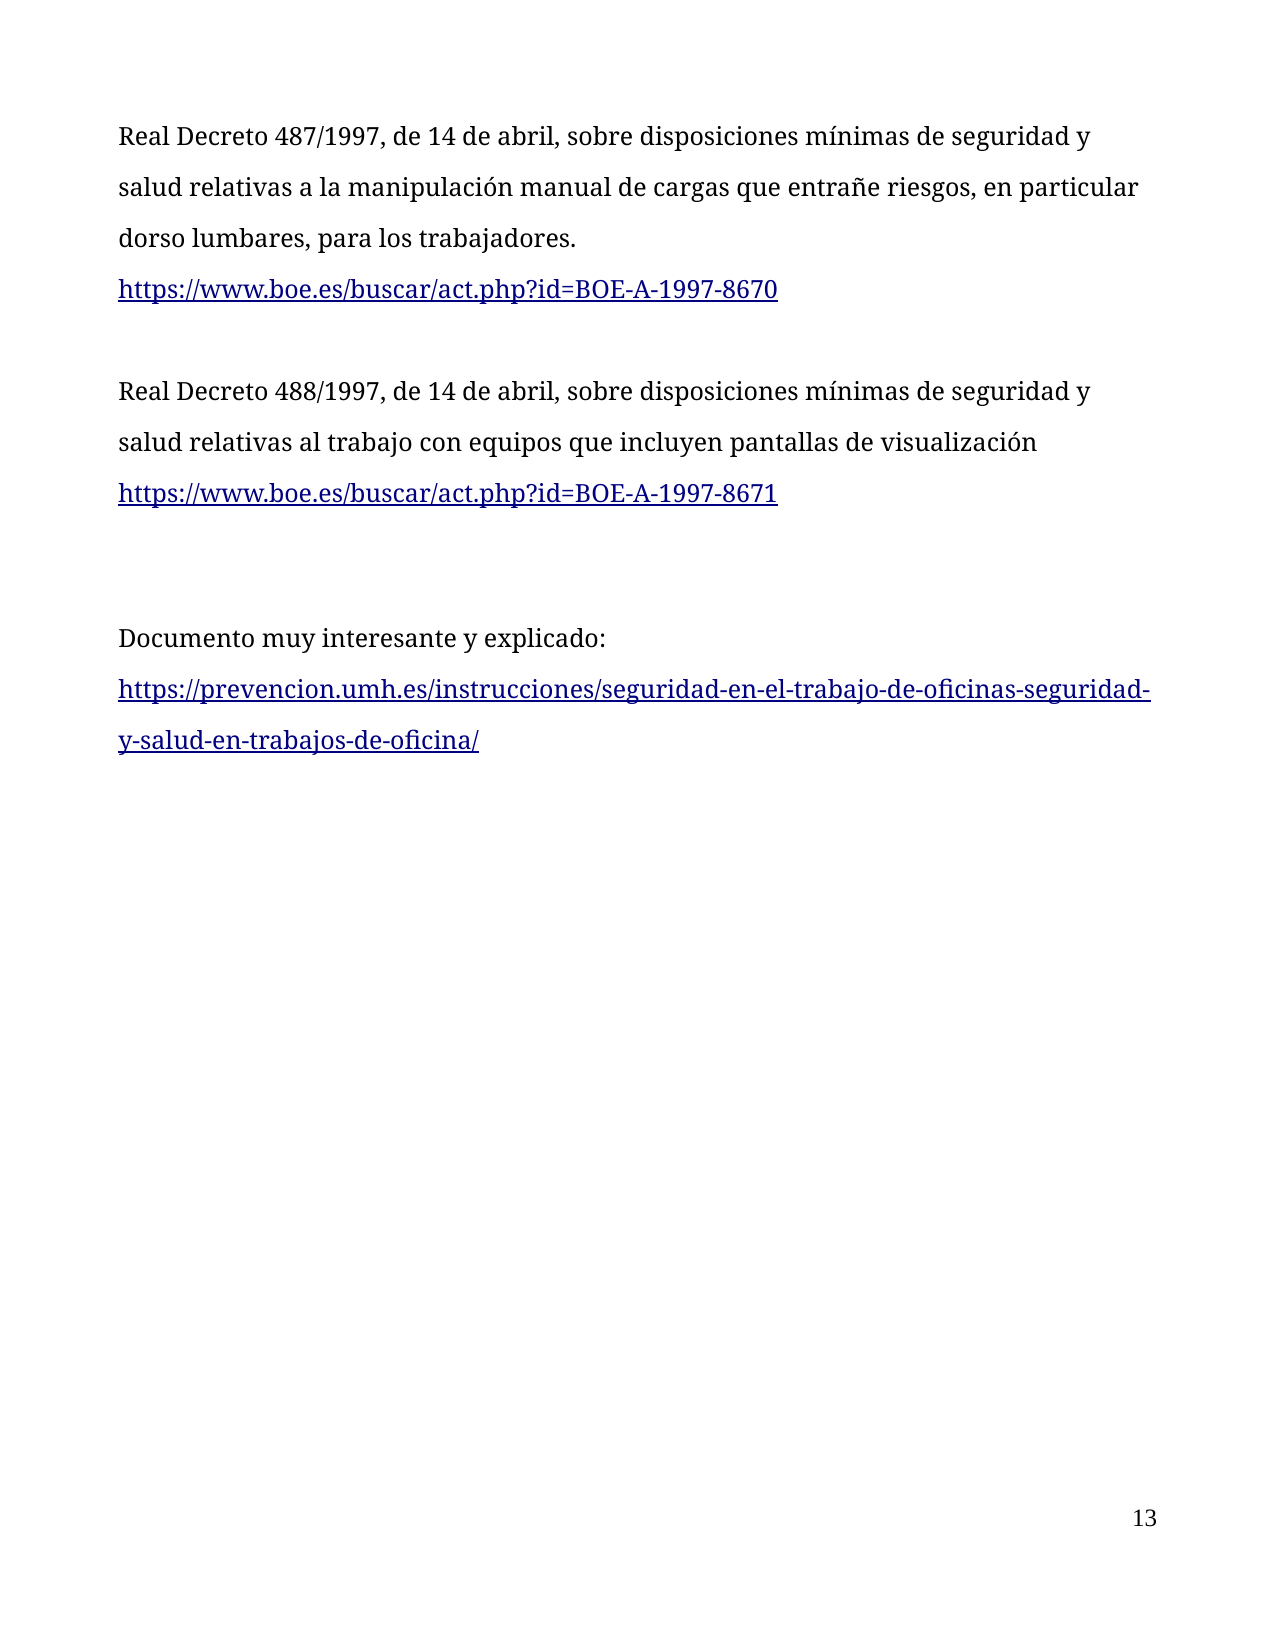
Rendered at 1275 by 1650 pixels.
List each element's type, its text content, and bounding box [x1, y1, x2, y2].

text https://prevencion.umh.es/instrucciones/seguridad-en-el-trabajo-de-oficinas-seguridad-y-salud-en-trabajos-de-oficina/ [118, 671, 1157, 756]
text https://www.boe.es/buscar/act.php?id=BOE-A-1997-8671 [118, 475, 1157, 509]
text Real Decreto 487/1997, de 14 de abril, sobre disposiciones mínimas de seguridad y salud relativas a la manipulación manual de cargas que entrañe riesgos, en particular dorso lumbares, para los trabajadores. [118, 118, 1157, 254]
text https://www.boe.es/buscar/act.php?id=BOE-A-1997-8670 [118, 271, 1157, 305]
text Real Decreto 488/1997, de 14 de abril, sobre disposiciones mínimas de seguridad y salud relativas al trabajo con equipos que incluyen pantallas de visualización [118, 373, 1157, 458]
text Documento muy interesante y explicado: [118, 620, 1157, 654]
